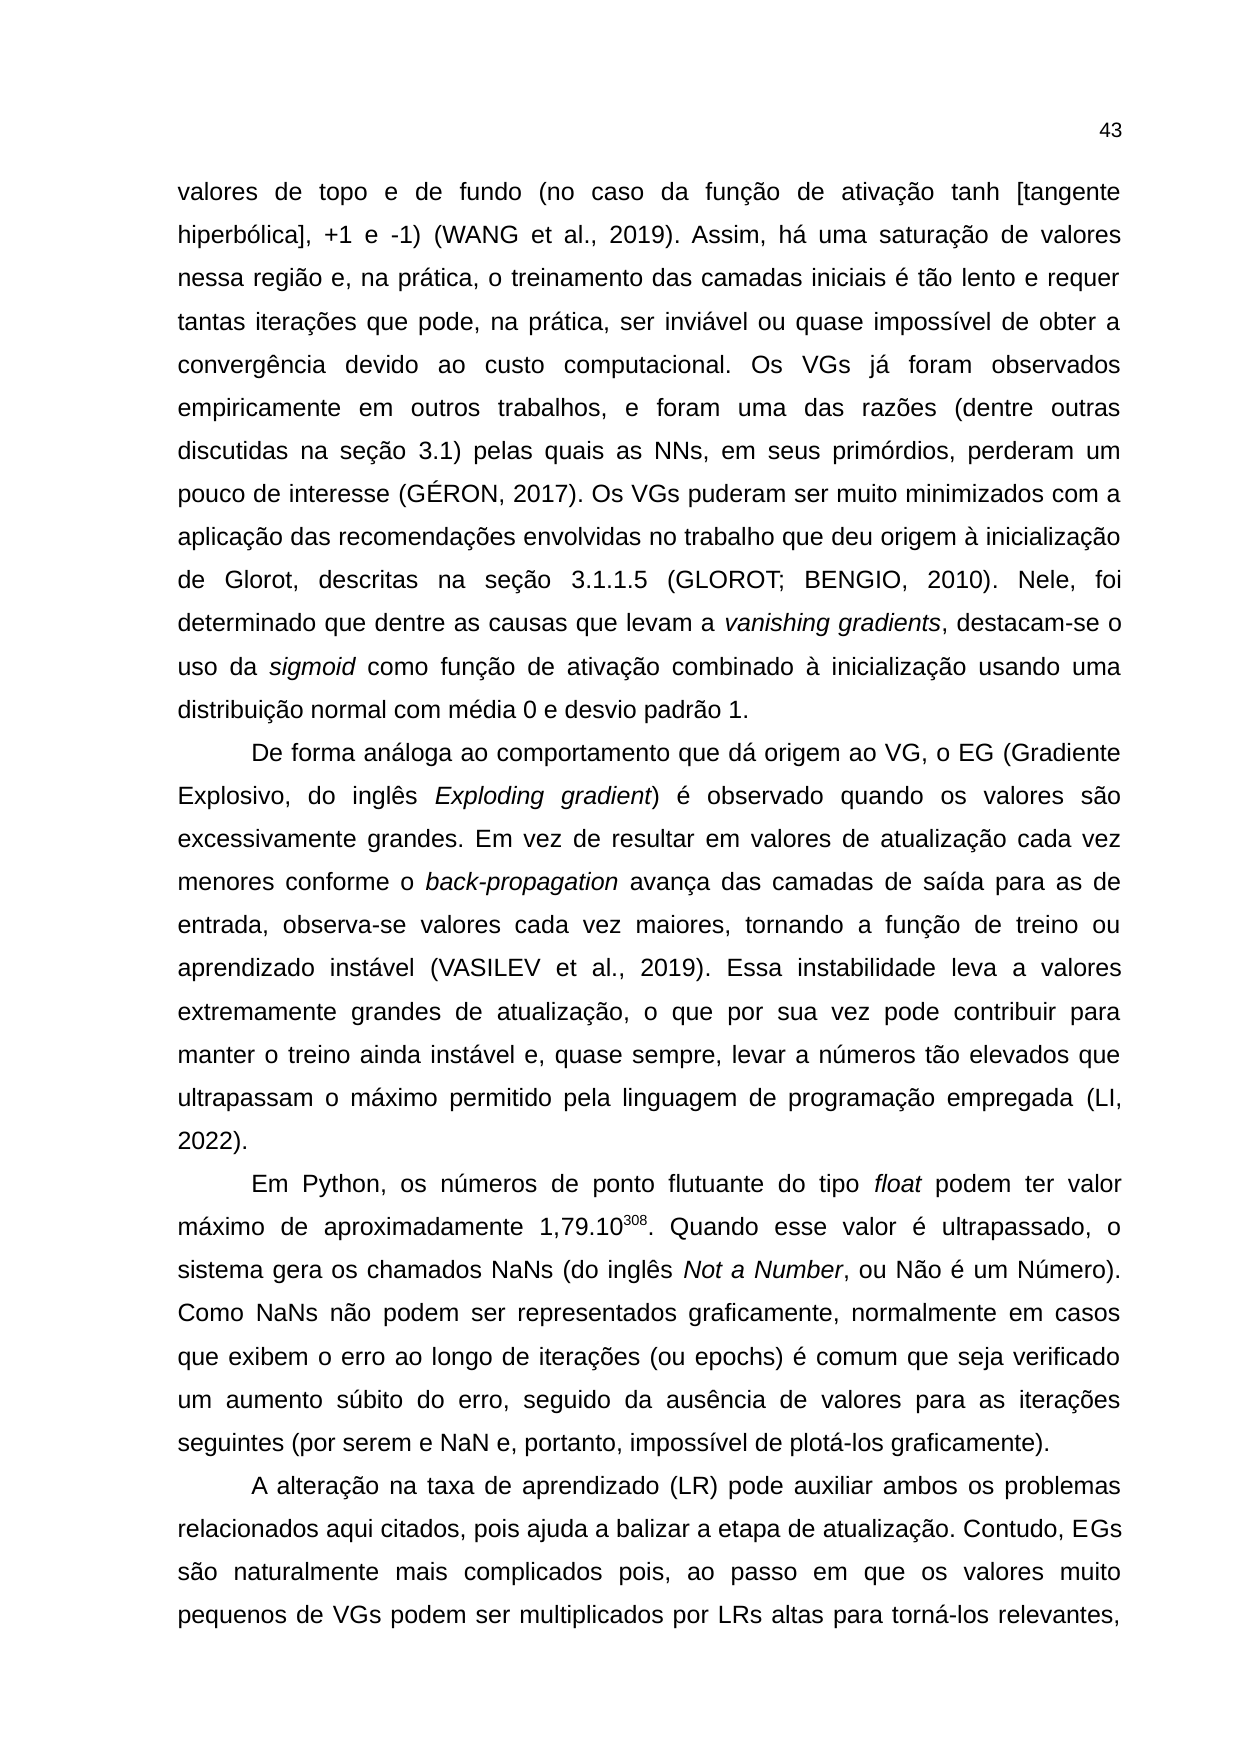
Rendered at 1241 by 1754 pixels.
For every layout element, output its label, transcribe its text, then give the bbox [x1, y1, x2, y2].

text De forma análoga ao comportamento que dá origem ao VG, o EG (Gradiente Explosivo, do inglês Exploding gradient) é observado quando os valores são excessivamente grandes. Em vez de resultar em valores de atualização cada vez menores conforme o back-propagation avança das camadas de saída para as de entrada, observa-se valores cada vez maiores, tornando a função de treino ou aprendizado instável (VASILEV et al., 2019). Essa instabilidade leva a valores extremamente grandes de atualização, o que por sua vez pode contribuir para manter o treino ainda instável e, quase sempre, levar a números tão elevados que ultrapassam o máximo permitido pela linguagem de programação empregada (LI, 2022). [177, 738, 1122, 1154]
text Em Python, os números de ponto flutuante do tipo float podem ter valor máximo de aproximadamente 1,79.10308. Quando esse valor é ultrapassado, o sistema gera os chamados NaNs (do inglês Not a Number, ou Não é um Número). Como NaNs não podem ser representados graficamente, normalmente em casos que exibem o erro ao longo de iterações (ou epochs) é comum que seja verificado um aumento súbito do erro, seguido da ausência de valores para as iterações seguintes (por serem e NaN e, portanto, impossível de plotá-los graficamente). [177, 1169, 1122, 1456]
text valores de topo e de fundo (no caso da função de ativação tanh [tangente hiperbólica], +1 e -1) (WANG et al., 2019). Assim, há uma saturação de valores nessa região e, na prática, o treinamento das camadas iniciais é tão lento e requer tantas iterações que pode, na prática, ser inviável ou quase impossível de obter a convergência devido ao custo computacional. Os VGs já foram observados empiricamente em outros trabalhos, e foram uma das razões (dentre outras discutidas na seção 3.1) pelas quais as NNs, em seus primórdios, perderam um pouco de interesse (GÉRON, 2017). Os VGs puderam ser muito minimizados com a aplicação das recomendações envolvidas no trabalho que deu origem à inicialização de Glorot, descritas na seção 3.1.1.5 (GLOROT; BENGIO, 2010). Nele, foi determinado que dentre as causas que levam a vanishing gradients, destacam-se o uso da sigmoid como função de ativação combinado à inicialização usando uma distribuição normal com média 0 e desvio padrão 1. [177, 177, 1122, 723]
text A alteração na taxa de aprendizado (LR) pode auxiliar ambos os problemas relacionados aqui citados, pois ajuda a balizar a etapa de atualização. Contudo, EGs são naturalmente mais complicados pois, ao passo em que os valores muito pequenos de VGs podem ser multiplicados por LRs altas para torná-los relevantes, [177, 1471, 1122, 1629]
